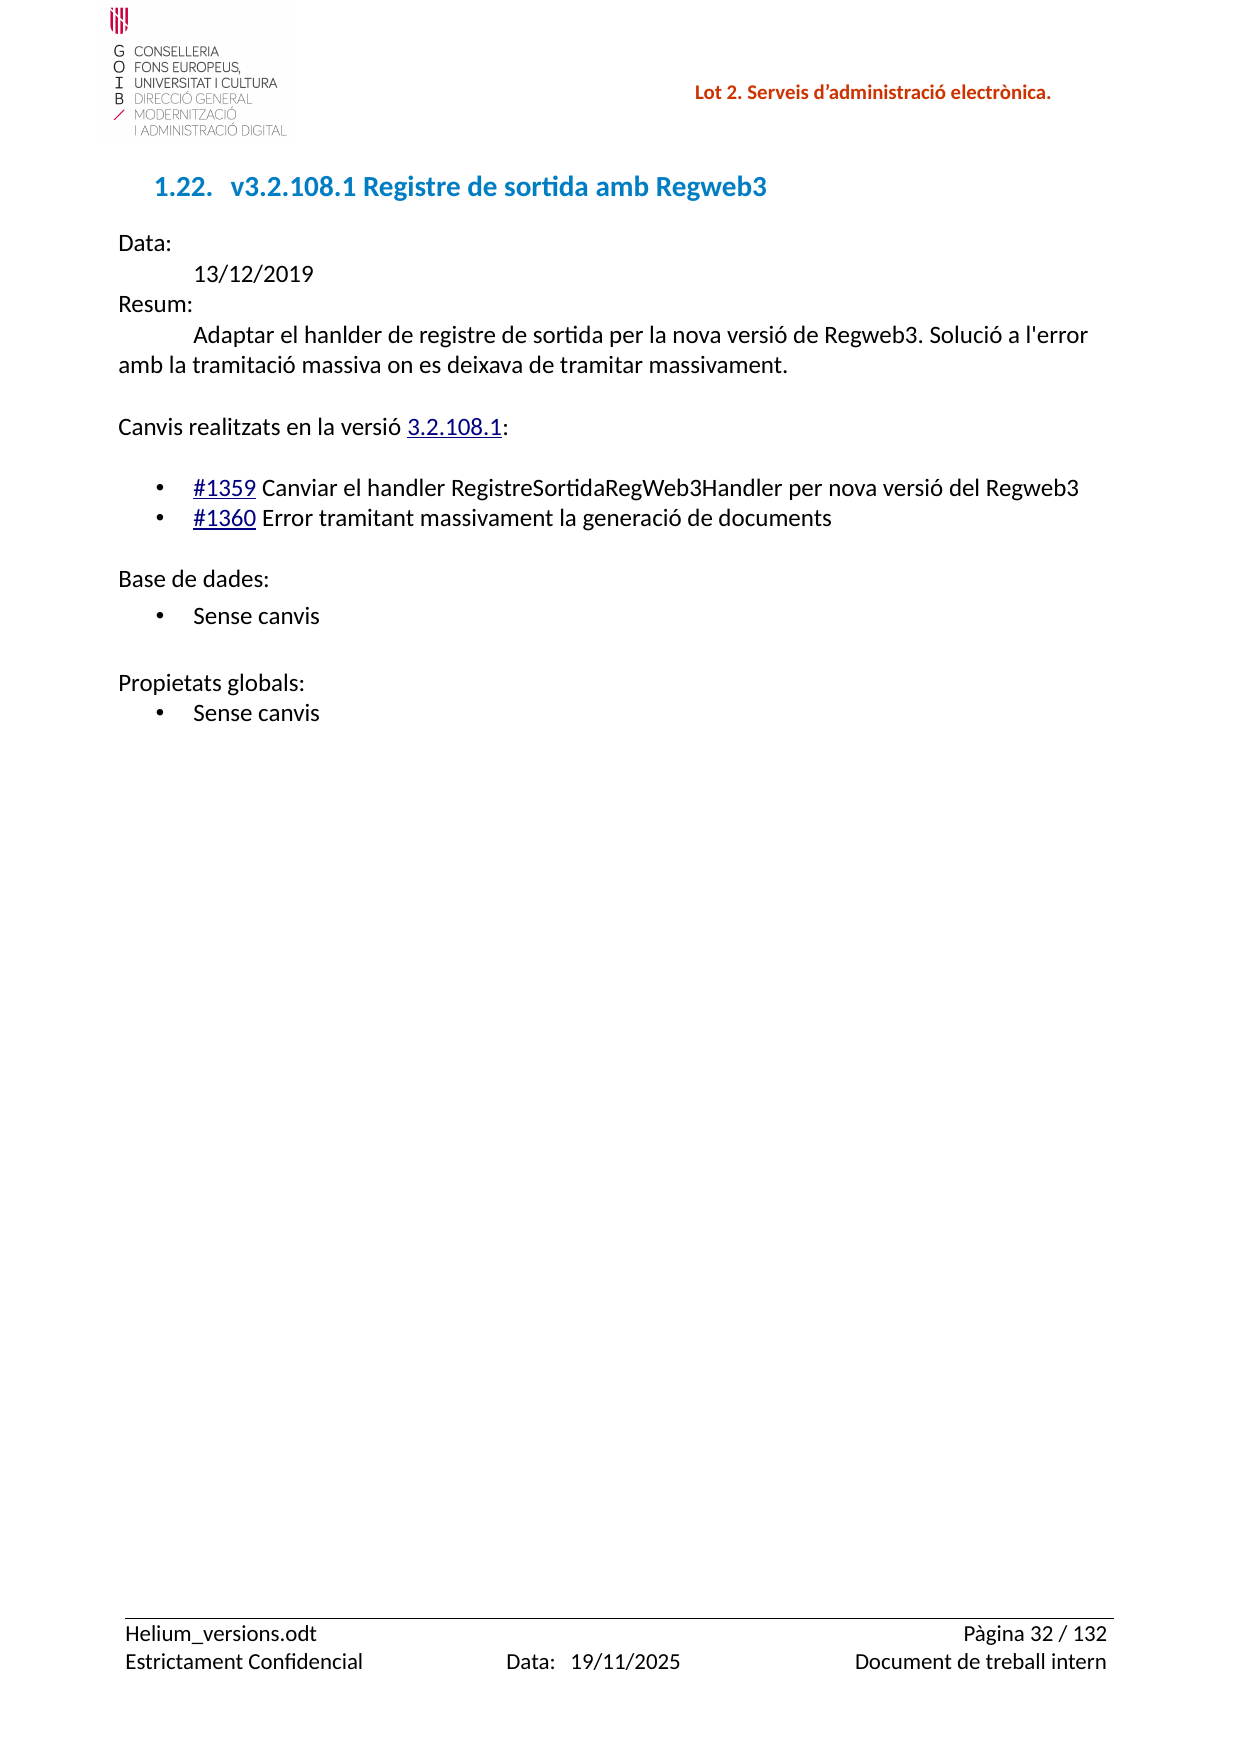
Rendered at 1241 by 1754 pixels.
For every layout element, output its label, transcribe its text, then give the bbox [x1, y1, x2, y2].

text Data: [118, 228, 1122, 258]
picture [100, 0, 297, 144]
subtitle v3.2.108.1 Registre de sortida amb Regweb3 [153, 168, 1122, 204]
list #1360 Error tramitant massivament la generació de documents [156, 502, 1122, 533]
text Canvis realitzats en la versió 3.2.108.1: [118, 411, 1122, 441]
text 13/12/2019 [118, 258, 1122, 289]
text Resum: [118, 289, 1122, 319]
list Sense canvis [156, 697, 1122, 728]
text Base de dades: [118, 563, 1122, 594]
list #1359 Canviar el handler RegistreSortidaRegWeb3Handler per nova versió del Regweb3 [156, 472, 1122, 502]
list Sense canvis [156, 600, 1122, 630]
text Propietats globals: [118, 667, 1122, 697]
text Adaptar el hanlder de registre de sortida per la nova versió de Regweb3. Solució a l'error amb la tramitació massiva on es deixava de tramitar massivament. [118, 319, 1122, 380]
